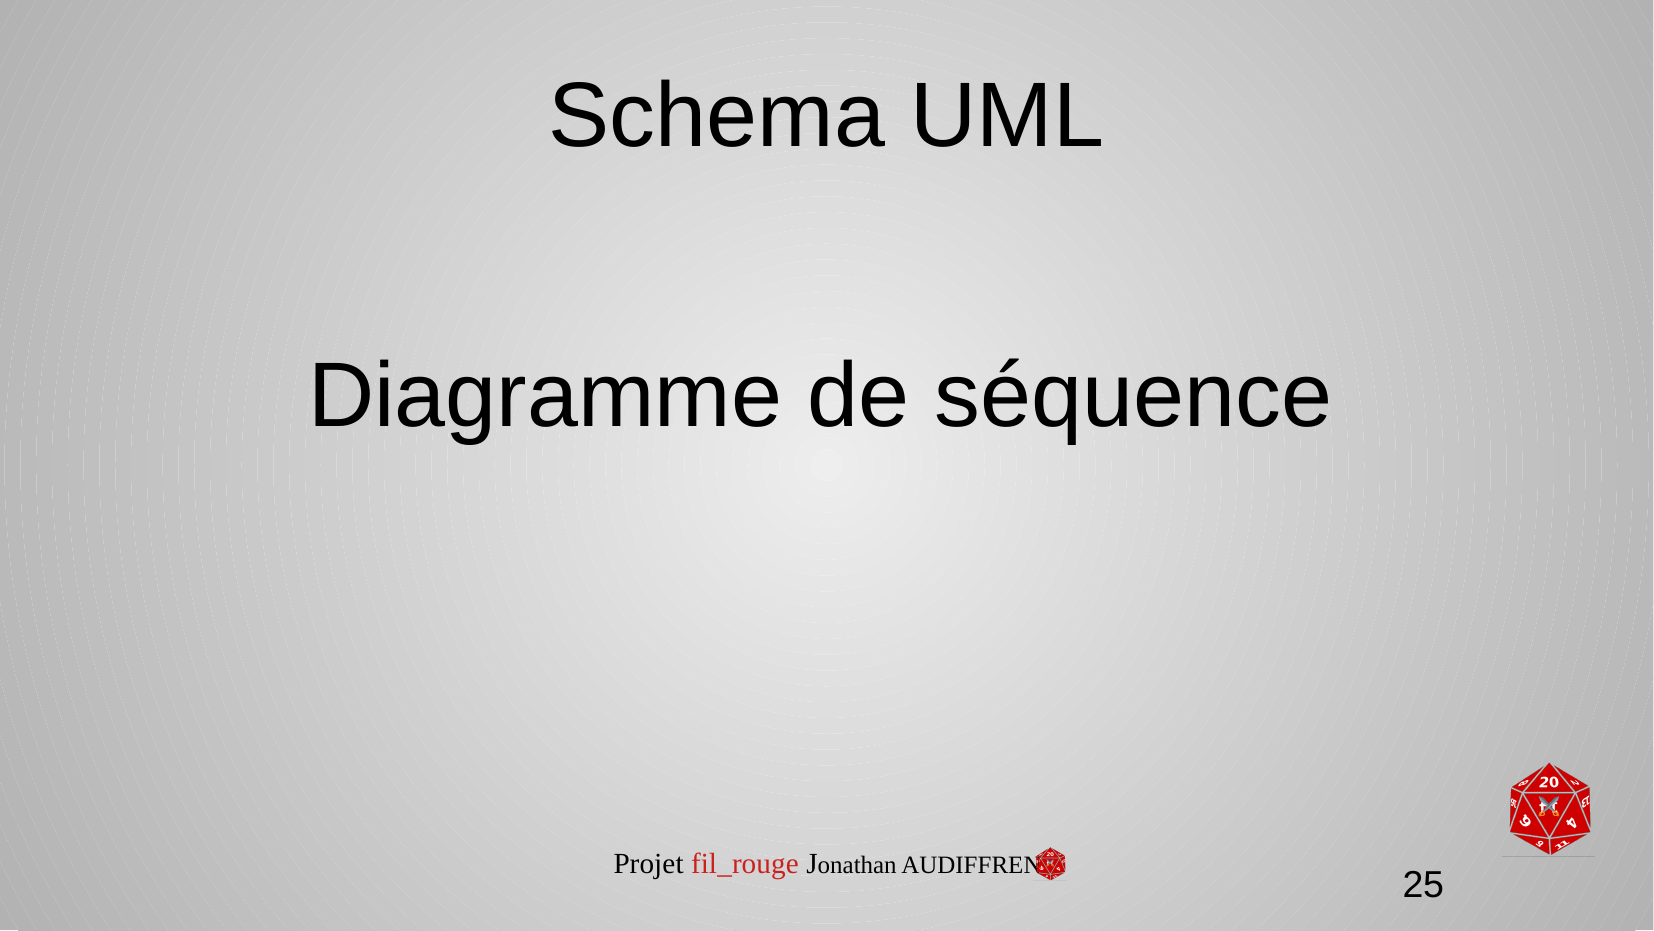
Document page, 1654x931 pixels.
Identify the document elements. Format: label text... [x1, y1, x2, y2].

title Schema UML [82, 37, 1571, 193]
picture [1033, 847, 1067, 881]
picture [1502, 762, 1595, 857]
title Diagramme de séquence [76, 317, 1565, 473]
